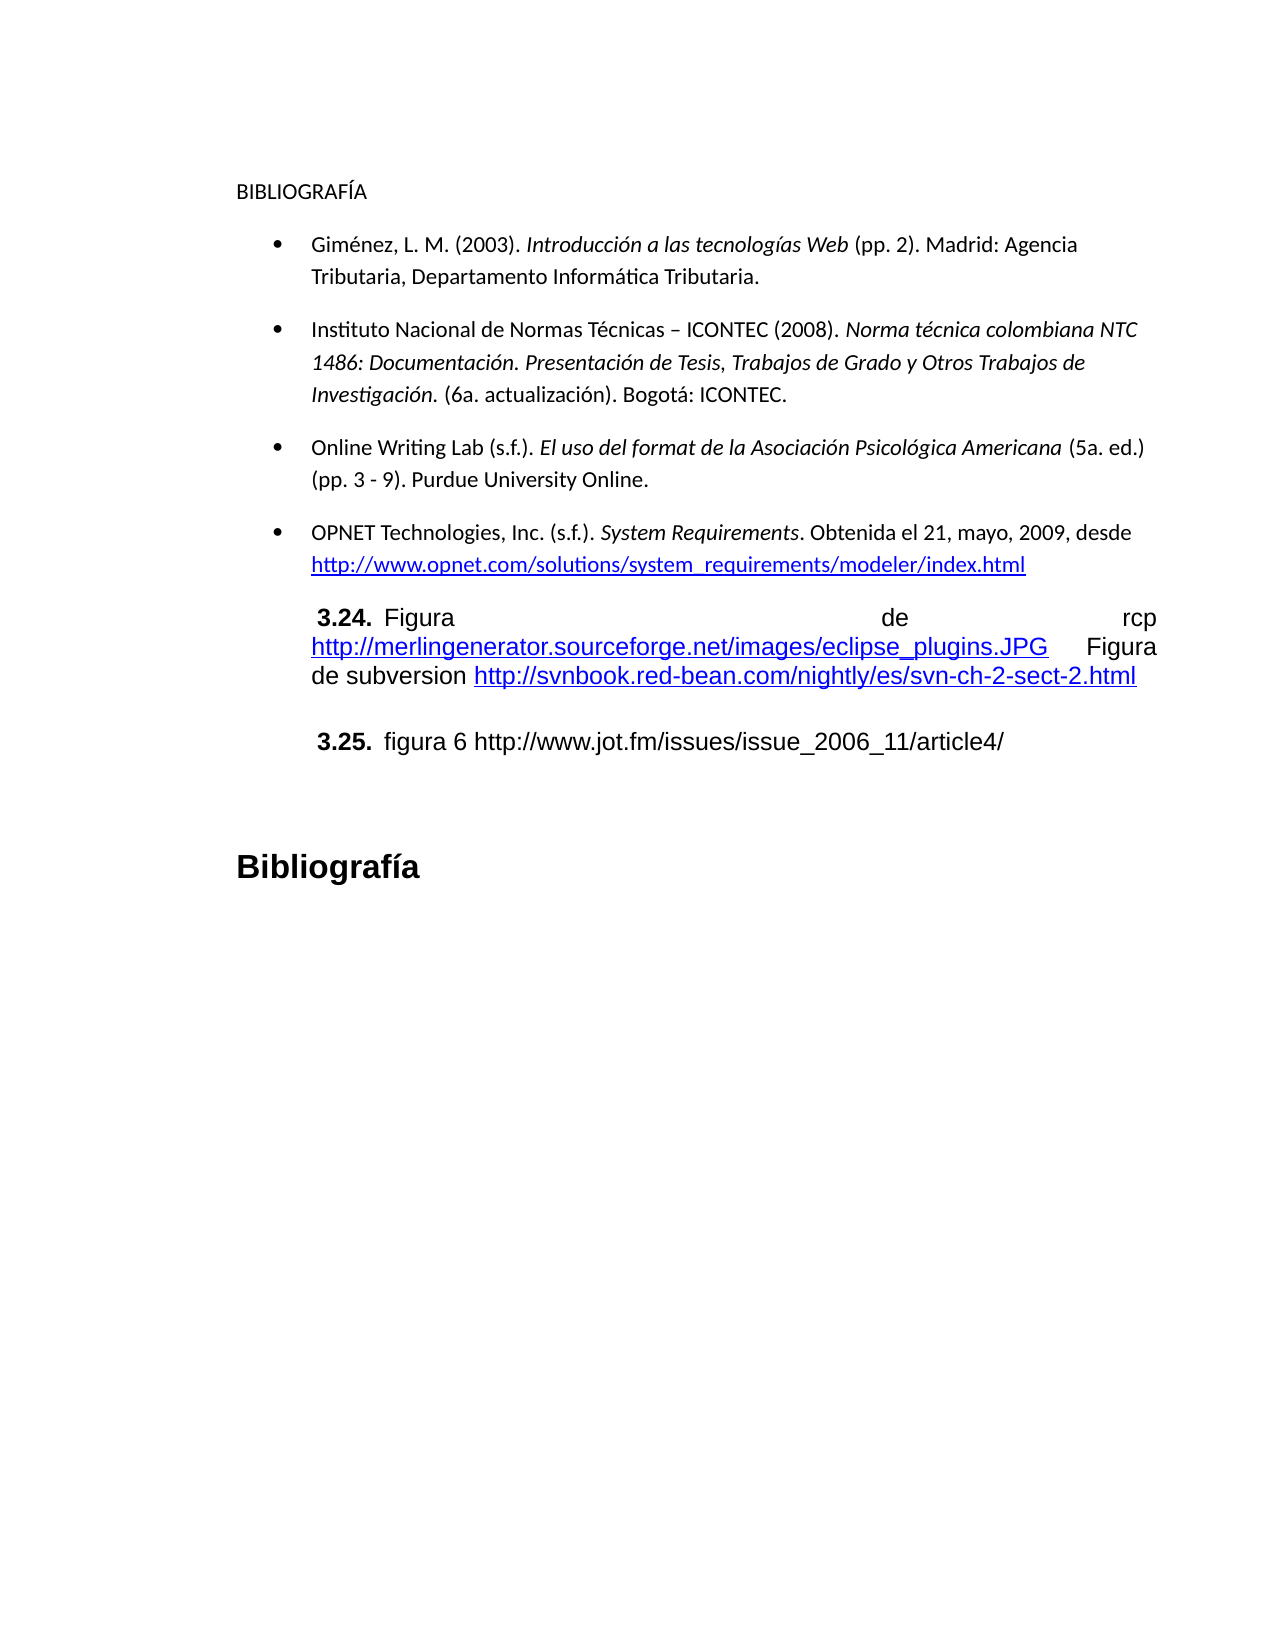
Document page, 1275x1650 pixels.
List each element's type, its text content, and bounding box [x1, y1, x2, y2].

list Figura de rcp http://merlingenerator.sourceforge.net/images/eclipse_plugins.JPG Figura de subversion http://svnbook.red-bean.com/nightly/es/svn-ch-2-sect-2.html [310, 603, 1157, 689]
list figura 6 http://www.jot.fm/issues/issue_2006_11/article4/ [310, 727, 1157, 756]
list OPNET Technologies, Inc. (s.f.). System Requirements. Obtenida el 21, mayo, 2009, desde http://www.opnet.com/solutions/system_requirements/modeler/index.html [274, 518, 1157, 578]
text BIBLIOGRAFÍA [236, 177, 1157, 205]
list Instituto Nacional de Normas Técnicas – ICONTEC (2008). Norma técnica colombiana NTC 1486: Documentación. Presentación de Tesis, Trabajos de Grado y Otros Trabajos de Investigación. (6a. actualización). Bogotá: ICONTEC. [274, 315, 1157, 408]
subtitle Bibliografía [236, 847, 1157, 885]
list Online Writing Lab (s.f.). El uso del format de la Asociación Psicológica Americana (5a. ed.) (pp. 3 - 9). Purdue University Online. [274, 433, 1157, 493]
list Giménez, L. M. (2003). Introducción a las tecnologías Web (pp. 2). Madrid: Agencia Tributaria, Departamento Informática Tributaria. [274, 230, 1157, 290]
